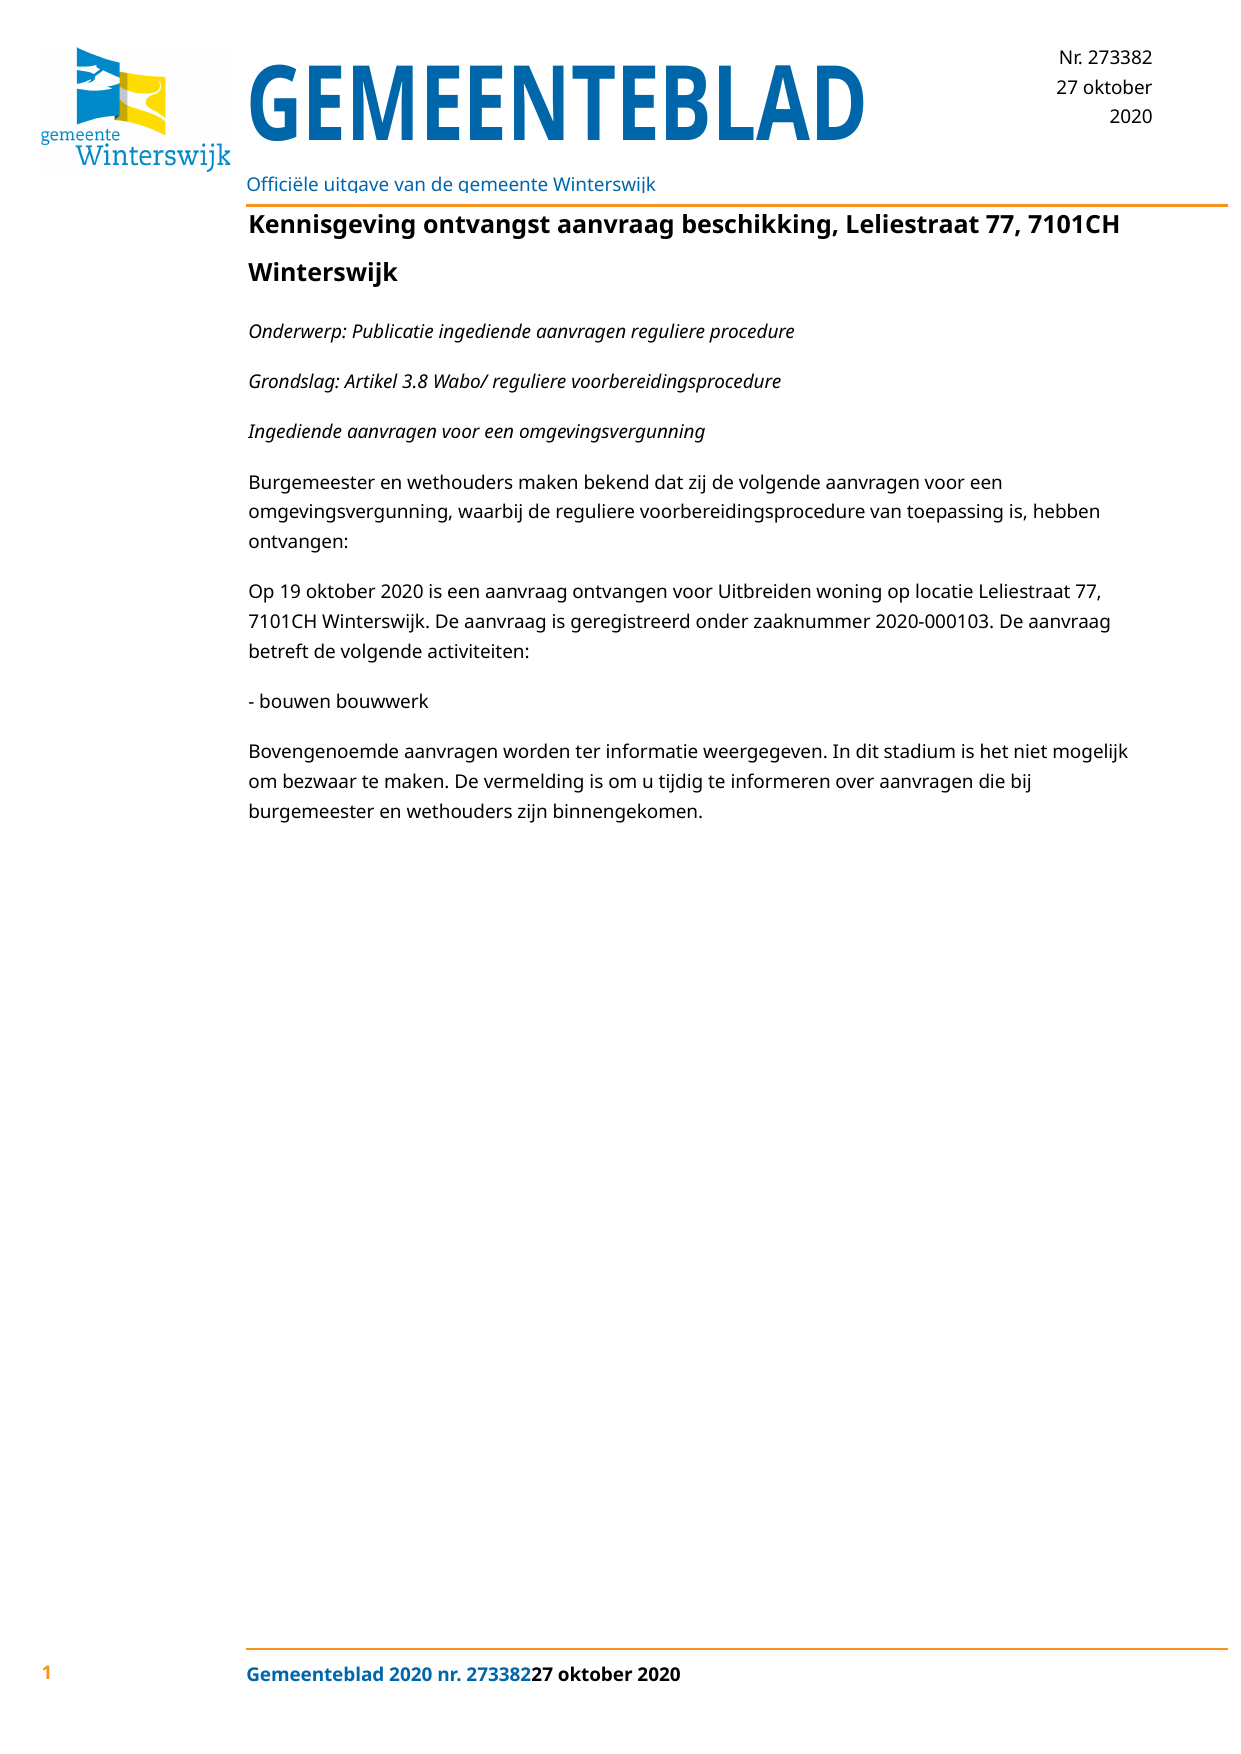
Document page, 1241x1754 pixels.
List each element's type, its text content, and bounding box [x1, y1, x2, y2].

text Bovengenoemde aanvragen worden ter informatie weergegeven. In dit stadium is het niet mogelijk om bezwaar te maken. De vermelding is om u tijdig te informeren over aanvragen die bij burgemeester en wethouders zijn binnengekomen. [248, 739, 1152, 824]
text Grondslag: Artikel 3.8 Wabo/ reguliere voorbereidingsprocedure [248, 368, 1152, 394]
picture [41, 47, 231, 172]
text Onderwerp: Publicatie ingediende aanvragen reguliere procedure [248, 318, 1152, 344]
picture [225, 153, 231, 162]
text Op 19 oktober 2020 is een aanvraag ontvangen voor Uitbreiden woning op locatie Leliestraat 77, 7101CH Winterswijk. De aanvraag is geregistreerd onder zaaknummer 2020-000103. De aanvraag betreft de volgende activiteiten: [248, 579, 1152, 664]
text Kennisgeving ontvangst aanvraag beschikking, Leliestraat 77, 7101CH Winterswijk [248, 207, 1152, 288]
text Burgemeester en wethouders maken bekend dat zij de volgende aanvragen voor een omgevingsvergunning, waarbij de reguliere voorbereidingsprocedure van toepassing is, hebben ontvangen: [248, 469, 1152, 554]
text Ingediende aanvragen voor een omgevingsvergunning [248, 419, 1152, 444]
text - bouwen bouwwerk [248, 688, 1152, 714]
